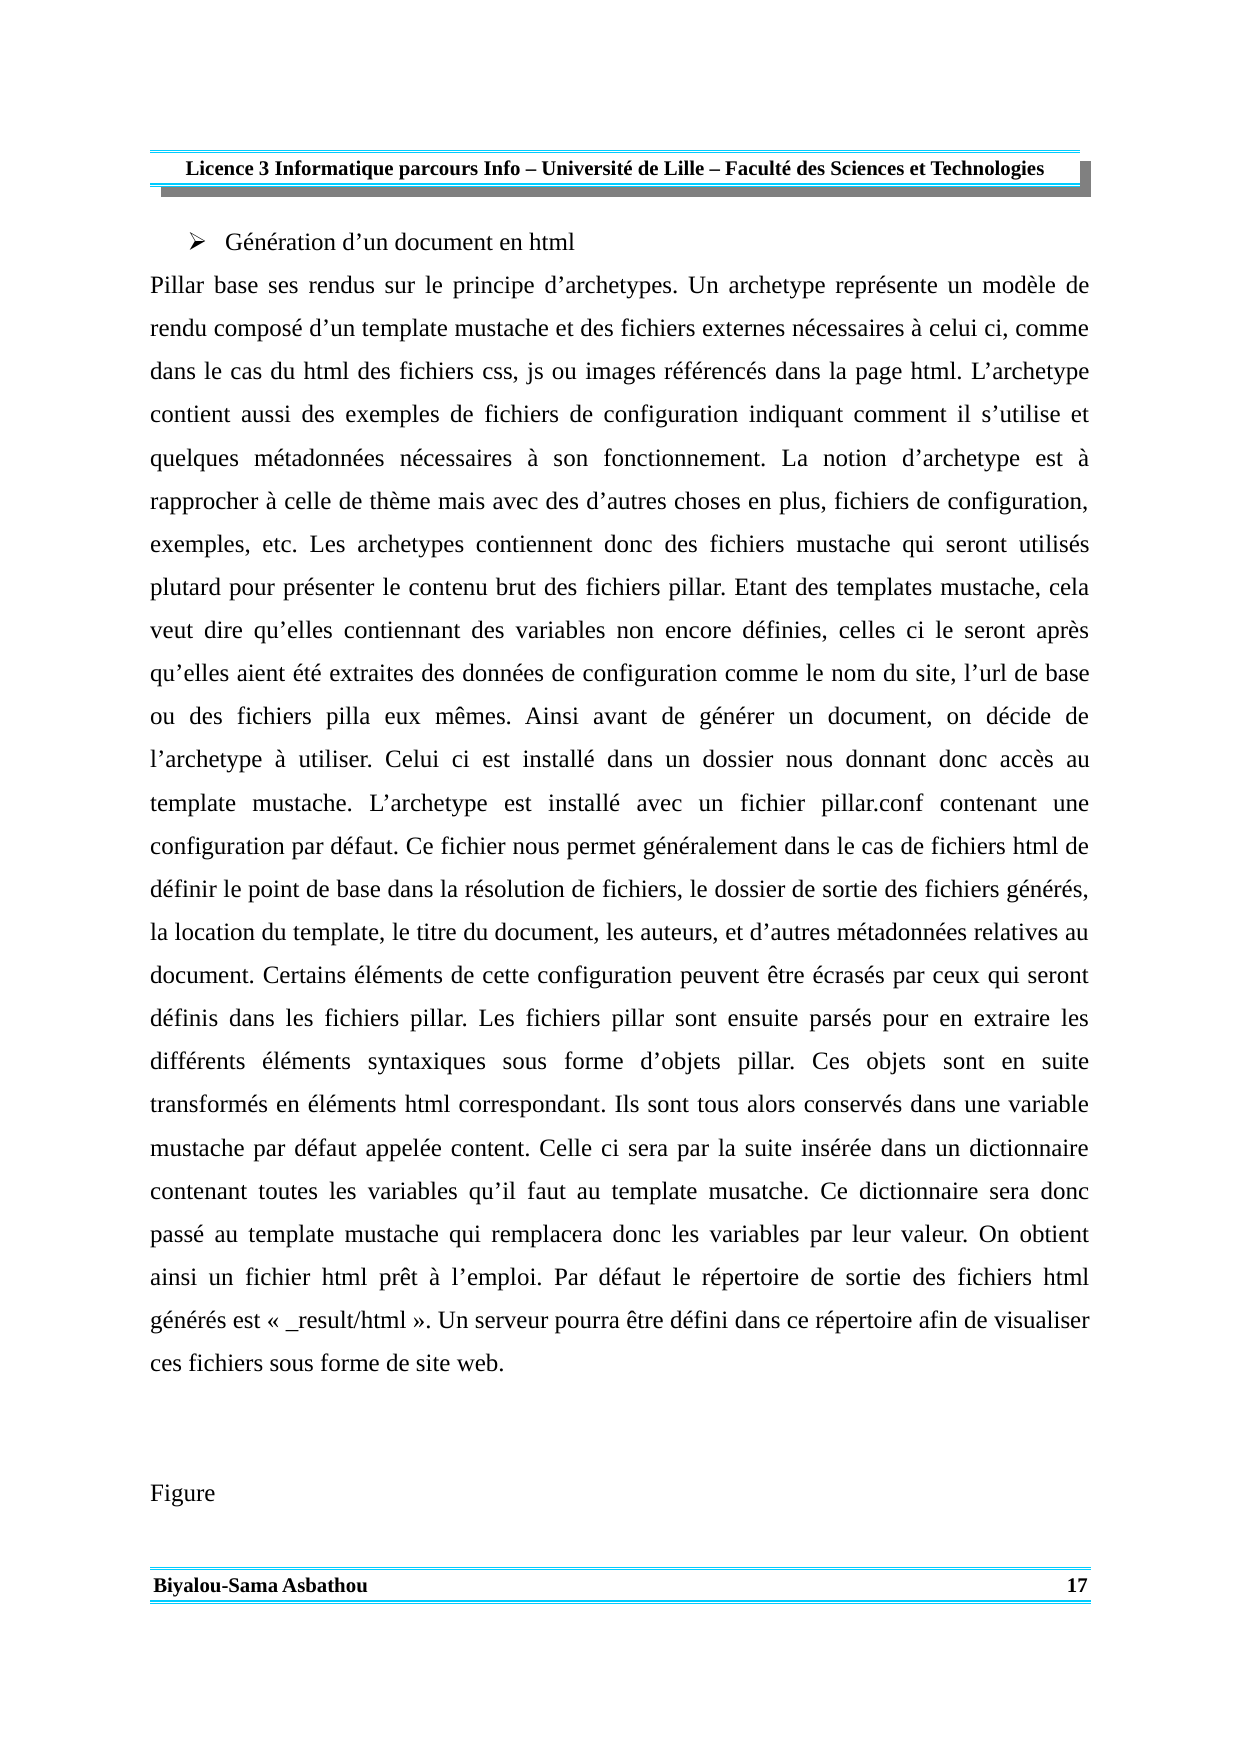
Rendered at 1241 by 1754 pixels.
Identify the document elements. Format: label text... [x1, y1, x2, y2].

list Génération d’un document en html [187, 227, 1091, 256]
text Figure [150, 1478, 1091, 1506]
text Pillar base ses rendus sur le principe d’archetypes. Un archetype représente un modèle de rendu composé d’un template mustache et des fichiers externes nécessaires à celui ci, comme dans le cas du html des fichiers css, js ou images référencés dans la page html. L’archetype contient aussi des exemples de fichiers de configuration indiquant comment il s’utilise et quelques métadonnées nécessaires à son fonctionnement. La notion d’archetype est à rapprocher à celle de thème mais avec des d’autres choses en plus, fichiers de configuration, exemples, etc. Les archetypes contiennent donc des fichiers mustache qui seront utilisés plutard pour présenter le contenu brut des fichiers pillar. Etant des templates mustache, cela veut dire qu’elles contiennant des variables non encore définies, celles ci le seront après qu’elles aient été extraites des données de configuration comme le nom du site, l’url de base ou des fichiers pilla eux mêmes. Ainsi avant de générer un document, on décide de l’archetype à utiliser. Celui ci est installé dans un dossier nous donnant donc accès au template mustache. L’archetype est installé avec un fichier pillar.conf contenant une configuration par défaut. Ce fichier nous permet généralement dans le cas de fichiers html de définir le point de base dans la résolution de fichiers, le dossier de sortie des fichiers générés, la location du template, le titre du document, les auteurs, et d’autres métadonnées relatives au document. Certains éléments de cette configuration peuvent être écrasés par ceux qui seront définis dans les fichiers pillar. Les fichiers pillar sont ensuite parsés pour en extraire les différents éléments syntaxiques sous forme d’objets pillar. Ces objets sont en suite transformés en éléments html correspondant. Ils sont tous alors conservés dans une variable mustache par défaut appelée content. Celle ci sera par la suite insérée dans un dictionnaire contenant toutes les variables qu’il faut au template musatche. Ce dictionnaire sera donc passé au template mustache qui remplacera donc les variables par leur valeur. On obtient ainsi un fichier html prêt à l’emploi. Par défaut le répertoire de sortie des fichiers html générés est « _result/html ». Un serveur pourra être défini dans ce répertoire afin de visualiser ces fichiers sous forme de site web. [150, 270, 1091, 1377]
